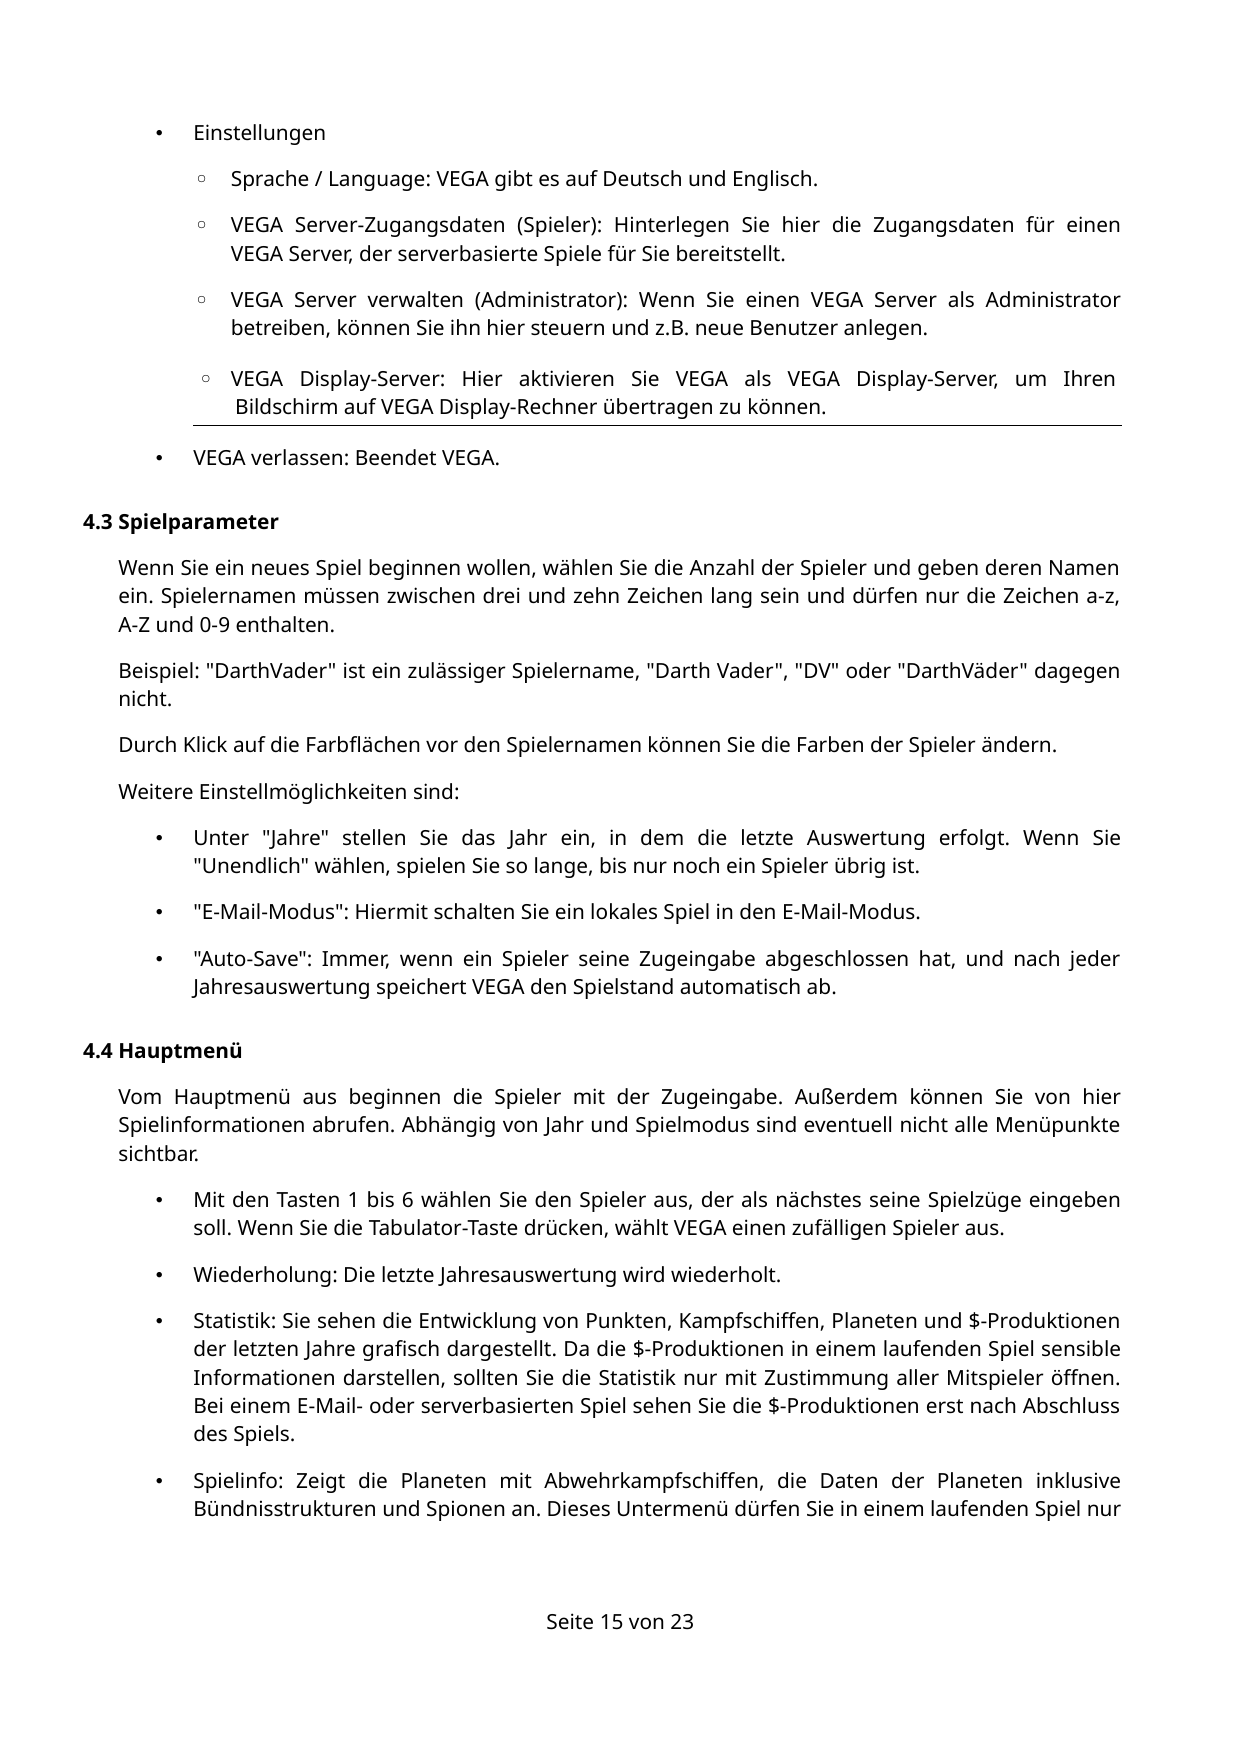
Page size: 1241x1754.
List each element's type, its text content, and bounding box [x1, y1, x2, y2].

list "Auto-Save": Immer, wenn ein Spieler seine Zugeingabe abgeschlossen hat, und nach jeder Jahresauswertung speichert VEGA den Spielstand automatisch ab. [156, 944, 1122, 1001]
text Durch Klick auf die Farbflächen vor den Spielernamen können Sie die Farben der Spieler ändern. [118, 731, 1122, 759]
list Statistik: Sie sehen die Entwicklung von Punkten, Kampfschiffen, Planeten und $-Produktionen der letzten Jahre grafisch dargestellt. Da die $-Produktionen in einem laufenden Spiel sensible Informationen darstellen, sollten Sie die Statistik nur mit Zustimmung aller Mitspieler öffnen. Bei einem E-Mail- oder serverbasierten Spiel sehen Sie die $-Produktionen erst nach Abschluss des Spiels. [156, 1306, 1122, 1448]
list "E-Mail-Modus": Hiermit schalten Sie ein lokales Spiel in den E-Mail-Modus. [156, 897, 1122, 926]
subtitle Spielparameter [118, 507, 1122, 535]
list Unter "Jahre" stellen Sie das Jahr ein, in dem die letzte Auswertung erfolgt. Wenn Sie "Unendlich" wählen, spielen Sie so lange, bis nur noch ein Spieler übrig ist. [156, 823, 1122, 880]
list Sprache / Language: VEGA gibt es auf Deutsch und Englisch. [193, 164, 1122, 193]
list Spielinfo: Zeigt die Planeten mit Abwehrkampfschiffen, die Daten der Planeten inklusive Bündnisstrukturen und Spionen an. Dieses Untermenü dürfen Sie in einem laufenden Spiel nur [156, 1466, 1122, 1523]
list VEGA Server verwalten (Administrator): Wenn Sie einen VEGA Server als Administrator betreiben, können Sie ihn hier steuern und z.B. neue Benutzer anlegen. [193, 285, 1122, 342]
list VEGA verlassen: Beendet VEGA. [156, 443, 1122, 471]
list VEGA Display-Server: Hier aktivieren Sie VEGA als VEGA Display-Server, um Ihren Bildschirm auf VEGA Display-Rechner übertragen zu können. [193, 359, 1122, 425]
text Vom Hauptmenü aus beginnen die Spieler mit der Zugeingabe. Außerdem können Sie von hier Spielinformationen abrufen. Abhängig von Jahr und Spielmodus sind eventuell nicht alle Menüpunkte sichtbar. [118, 1082, 1122, 1167]
list Wiederholung: Die letzte Jahresauswertung wird wiederholt. [156, 1260, 1122, 1288]
list VEGA Server-Zugangsdaten (Spieler): Hinterlegen Sie hier die Zugangsdaten für einen VEGA Server, der serverbasierte Spiele für Sie bereitstellt. [193, 210, 1122, 267]
text Weitere Einstellmöglichkeiten sind: [118, 777, 1122, 805]
subtitle Hauptmenü [118, 1036, 1122, 1064]
text Beispiel: "DarthVader" ist ein zulässiger Spielername, "Darth Vader", "DV" oder "DarthVäder" dagegen nicht. [118, 656, 1122, 713]
list Einstellungen [156, 118, 1122, 147]
text Wenn Sie ein neues Spiel beginnen wollen, wählen Sie die Anzahl der Spieler und geben deren Namen ein. Spielernamen müssen zwischen drei und zehn Zeichen lang sein und dürfen nur die Zeichen a-z, A-Z und 0-9 enthalten. [118, 553, 1122, 638]
list Mit den Tasten 1 bis 6 wählen Sie den Spieler aus, der als nächstes seine Spielzüge eingeben soll. Wenn Sie die Tabulator-Taste drücken, wählt VEGA einen zufälligen Spieler aus. [156, 1185, 1122, 1242]
